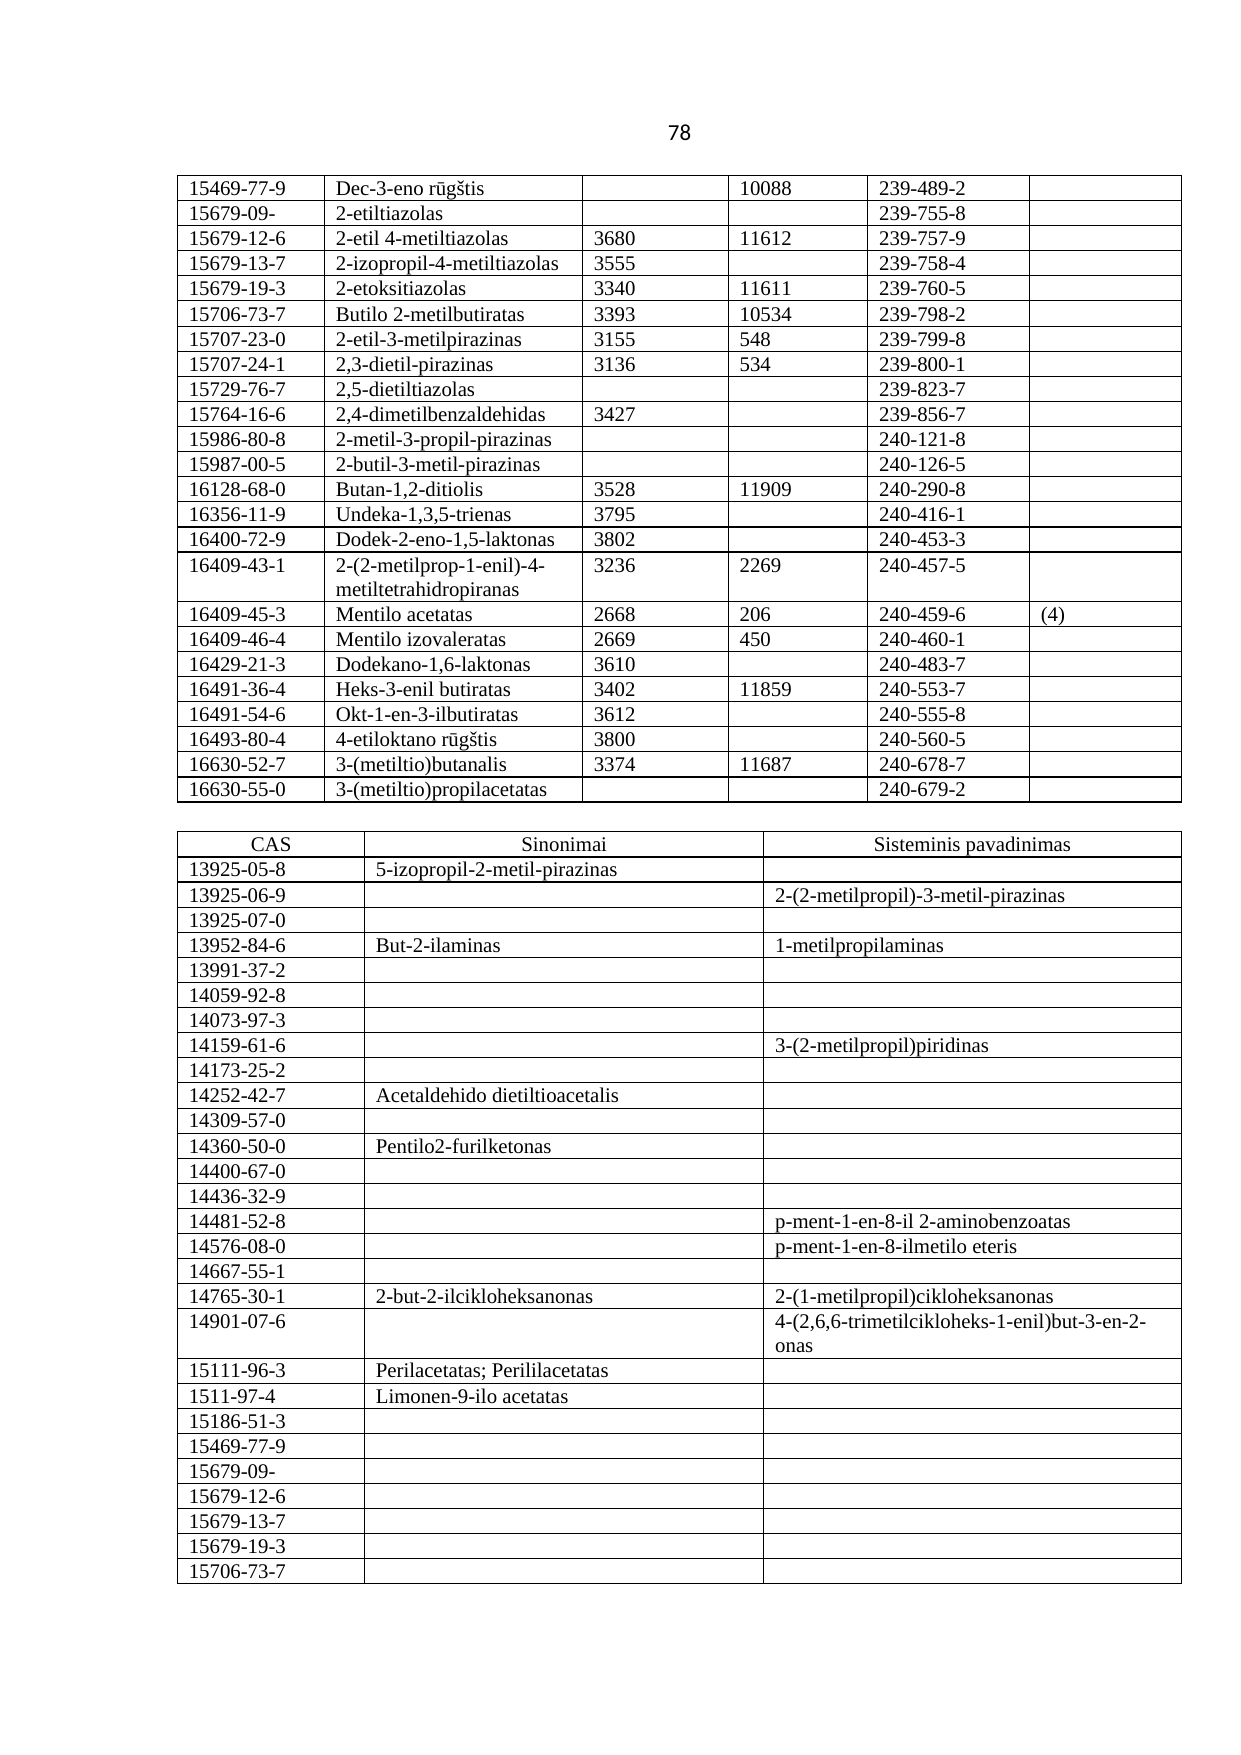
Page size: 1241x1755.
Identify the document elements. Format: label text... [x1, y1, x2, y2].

table_cell [1030, 727, 1181, 751]
table_cell [1030, 477, 1181, 501]
table_cell [365, 883, 763, 907]
table_cell 2-izopropil-4-metiltiazolas [325, 251, 582, 275]
table_cell 2-(1-metilpropil)cikloheksanonas [764, 1284, 1181, 1308]
table_cell Mentilo acetatas [325, 602, 582, 626]
table_cell Heks-3-enil butiratas [325, 677, 582, 701]
table_cell Limonen-9-ilo acetatas [365, 1384, 763, 1408]
table_cell 15706-73-7 [178, 1559, 364, 1583]
table_cell Undeka-1,3,5-trienas [325, 502, 582, 526]
table_cell Butilo 2-metilbutiratas [325, 301, 582, 326]
table_cell 239-489-2 [868, 176, 1029, 200]
table_cell 239-755-8 [868, 201, 1029, 225]
table_cell 2668 [583, 602, 728, 626]
table_cell 240-553-7 [868, 677, 1029, 701]
table_cell [764, 1559, 1181, 1583]
table_cell 13991-37-2 [178, 958, 364, 982]
table_cell 3340 [583, 276, 728, 300]
table_cell 16356-11-9 [178, 502, 324, 526]
table_cell Dec-3-eno rūgštis [325, 176, 582, 200]
table_cell 14252-42-7 [178, 1083, 364, 1107]
table_cell [1030, 677, 1181, 701]
table_cell [365, 1159, 763, 1183]
table_cell 2,5-dietiltiazolas [325, 377, 582, 401]
table_cell [1030, 452, 1181, 476]
table_cell [764, 1184, 1181, 1208]
table_cell 14309-57-0 [178, 1109, 364, 1132]
table_cell [1030, 553, 1181, 601]
table_cell 450 [729, 627, 867, 651]
table_cell [1030, 778, 1181, 801]
table_cell 14667-55-1 [178, 1259, 364, 1283]
table_cell [365, 1184, 763, 1208]
table_cell [365, 1484, 763, 1508]
table_cell 206 [729, 602, 867, 626]
table_cell [729, 528, 867, 551]
table_cell [764, 983, 1181, 1007]
table_cell 15186-51-3 [178, 1409, 364, 1433]
table_cell 11909 [729, 477, 867, 501]
table_cell 3-(metiltio)butanalis [325, 752, 582, 776]
table_cell 2669 [583, 627, 728, 651]
table_cell 16491-54-6 [178, 702, 324, 726]
table_cell 15764-16-6 [178, 402, 324, 426]
table_cell [365, 983, 763, 1007]
table_cell 15707-24-1 [178, 352, 324, 376]
table_cell 240-416-1 [868, 502, 1029, 526]
table_cell [365, 1509, 763, 1533]
table_cell [583, 778, 728, 801]
table_cell [729, 427, 867, 451]
table_cell 16630-55-0 [178, 778, 324, 801]
table_cell Dodekano-1,6-laktonas [325, 652, 582, 676]
table_cell 14481-52-8 [178, 1209, 364, 1233]
table_cell [729, 402, 867, 426]
table_cell 3555 [583, 251, 728, 275]
table_cell But-2-ilaminas [365, 933, 763, 957]
table_cell [729, 778, 867, 801]
table_cell [764, 858, 1181, 881]
table_cell [1030, 502, 1181, 526]
table_cell 3136 [583, 352, 728, 376]
table_cell [729, 502, 867, 526]
table_cell [764, 908, 1181, 932]
table_cell 240-483-7 [868, 652, 1029, 676]
table_cell 3528 [583, 477, 728, 501]
table_cell 2-etil-3-metilpirazinas [325, 327, 582, 351]
table_cell [764, 1008, 1181, 1032]
table_cell 16630-52-7 [178, 752, 324, 776]
table_cell [365, 1008, 763, 1032]
table_cell 15679-12-6 [178, 226, 324, 250]
table_cell 2-etoksitiazolas [325, 276, 582, 300]
table_cell 239-799-8 [868, 327, 1029, 351]
table_cell [1030, 201, 1181, 225]
table_cell 5-izopropil-2-metil-pirazinas [365, 858, 763, 881]
table_cell 240-678-7 [868, 752, 1029, 776]
table_cell 3427 [583, 402, 728, 426]
table_cell 3236 [583, 553, 728, 601]
table_cell 14436-32-9 [178, 1184, 364, 1208]
table_cell 2269 [729, 553, 867, 601]
table_cell 2-etil 4-metiltiazolas [325, 226, 582, 250]
table_cell [729, 702, 867, 726]
table_cell 16429-21-3 [178, 652, 324, 676]
table_cell [365, 1409, 763, 1433]
table_cell 3393 [583, 301, 728, 326]
table_cell p-ment-1-en-8-il 2-aminobenzoatas [764, 1209, 1181, 1233]
table_cell 2-(2-metilpropil)-3-metil-pirazinas [764, 883, 1181, 907]
table_cell 3612 [583, 702, 728, 726]
table_cell [583, 427, 728, 451]
table_cell [764, 1534, 1181, 1558]
table_cell 239-823-7 [868, 377, 1029, 401]
table_cell [365, 1309, 763, 1357]
table_cell [1030, 752, 1181, 776]
table_cell 15679-19-3 [178, 276, 324, 300]
table_cell 16128-68-0 [178, 477, 324, 501]
table_cell 239-758-4 [868, 251, 1029, 275]
table_cell 3-(metiltio)propilacetatas [325, 778, 582, 801]
table_cell 240-560-5 [868, 727, 1029, 751]
table_cell 13925-06-9 [178, 883, 364, 907]
table_cell [1030, 176, 1181, 200]
table_cell 14360-50-0 [178, 1134, 364, 1158]
table_cell [764, 1259, 1181, 1283]
table_cell [365, 1033, 763, 1057]
table_cell 240-121-8 [868, 427, 1029, 451]
table_cell 16409-46-4 [178, 627, 324, 651]
table_header CAS [178, 832, 364, 856]
table_cell Butan-1,2-ditiolis [325, 477, 582, 501]
table_cell 3610 [583, 652, 728, 676]
table_cell 240-126-5 [868, 452, 1029, 476]
table_cell 240-290-8 [868, 477, 1029, 501]
table_cell (4) [1030, 602, 1181, 626]
table_cell [583, 452, 728, 476]
table_cell [764, 1359, 1181, 1382]
table_cell Perilacetatas; Perililacetatas [365, 1359, 763, 1382]
table_cell [764, 1083, 1181, 1107]
table_header Sinonimai [365, 832, 763, 856]
table_cell [583, 201, 728, 225]
table_cell 240-459-6 [868, 602, 1029, 626]
table_cell 3680 [583, 226, 728, 250]
table_cell [729, 377, 867, 401]
table_cell [764, 1409, 1181, 1433]
table_cell 3795 [583, 502, 728, 526]
table_cell 3802 [583, 528, 728, 551]
table_cell p-ment-1-en-8-ilmetilo eteris [764, 1234, 1181, 1258]
table_cell [764, 958, 1181, 982]
table_cell 2-but-2-ilcikloheksanonas [365, 1284, 763, 1308]
table_cell [365, 1109, 763, 1132]
table_cell [1030, 427, 1181, 451]
table_cell [583, 377, 728, 401]
table_cell 14576-08-0 [178, 1234, 364, 1258]
table_cell 15679-09- [178, 1459, 364, 1483]
table_cell Pentilo2-furilketonas [365, 1134, 763, 1158]
table_cell 3402 [583, 677, 728, 701]
table_cell 11687 [729, 752, 867, 776]
table_cell [1030, 627, 1181, 651]
table_cell 548 [729, 327, 867, 351]
table_cell 239-760-5 [868, 276, 1029, 300]
table_cell 11612 [729, 226, 867, 250]
table_cell 2-butil-3-metil-pirazinas [325, 452, 582, 476]
table_cell Acetaldehido dietiltioacetalis [365, 1083, 763, 1107]
table_cell 16409-43-1 [178, 553, 324, 601]
table_cell 15679-13-7 [178, 1509, 364, 1533]
table_cell Dodek-2-eno-1,5-laktonas [325, 528, 582, 551]
table_cell 4-(2,6,6-trimetilcikloheks-1-enil)but-3-en-2-onas [764, 1309, 1181, 1357]
table_cell [365, 1559, 763, 1583]
table_cell [365, 958, 763, 982]
table_cell 1511-97-4 [178, 1384, 364, 1408]
table_cell 15987-00-5 [178, 452, 324, 476]
table_cell [365, 1534, 763, 1558]
table_cell 14901-07-6 [178, 1309, 364, 1357]
table_cell 15679-13-7 [178, 251, 324, 275]
table_cell 15469-77-9 [178, 176, 324, 200]
table_cell 14400-67-0 [178, 1159, 364, 1183]
table_cell [1030, 251, 1181, 275]
table_cell 240-679-2 [868, 778, 1029, 801]
table_cell [729, 452, 867, 476]
table_cell 14059-92-8 [178, 983, 364, 1007]
table_cell [729, 251, 867, 275]
table_cell [365, 1459, 763, 1483]
table_cell 10088 [729, 176, 867, 200]
table_cell 14765-30-1 [178, 1284, 364, 1308]
table_cell [365, 1058, 763, 1082]
table_cell 3800 [583, 727, 728, 751]
table_cell 2,4-dimetilbenzaldehidas [325, 402, 582, 426]
table_cell 16400-72-9 [178, 528, 324, 551]
table_cell 14173-25-2 [178, 1058, 364, 1082]
table_cell 13925-07-0 [178, 908, 364, 932]
table_cell 534 [729, 352, 867, 376]
table_cell 15469-77-9 [178, 1434, 364, 1458]
table_cell 15706-73-7 [178, 301, 324, 326]
table_cell 240-457-5 [868, 553, 1029, 601]
table_cell [1030, 702, 1181, 726]
table_cell 16409-45-3 [178, 602, 324, 626]
table_cell [764, 1459, 1181, 1483]
table_cell 2-etiltiazolas [325, 201, 582, 225]
table_cell [365, 1234, 763, 1258]
table_cell 240-453-3 [868, 528, 1029, 551]
table_cell [1030, 377, 1181, 401]
table_cell 14073-97-3 [178, 1008, 364, 1032]
table_cell 239-800-1 [868, 352, 1029, 376]
table_cell [764, 1134, 1181, 1158]
table_cell [729, 201, 867, 225]
table_cell [1030, 301, 1181, 326]
table_cell 2,3-dietil-pirazinas [325, 352, 582, 376]
table_cell 16493-80-4 [178, 727, 324, 751]
table_cell [729, 727, 867, 751]
table_cell 3-(2-metilpropil)piridinas [764, 1033, 1181, 1057]
table_cell 15111-96-3 [178, 1359, 364, 1382]
table_cell 13952-84-6 [178, 933, 364, 957]
table_cell 240-555-8 [868, 702, 1029, 726]
table_cell 10534 [729, 301, 867, 326]
table_cell [764, 1484, 1181, 1508]
table_cell [365, 1434, 763, 1458]
table_cell 240-460-1 [868, 627, 1029, 651]
table_cell [764, 1058, 1181, 1082]
table_cell [764, 1109, 1181, 1132]
table_cell 14159-61-6 [178, 1033, 364, 1057]
table_cell [1030, 327, 1181, 351]
table_cell [365, 1209, 763, 1233]
table_cell [1030, 528, 1181, 551]
table_cell [764, 1384, 1181, 1408]
table_cell [1030, 226, 1181, 250]
table_header Sisteminis pavadinimas [764, 832, 1181, 856]
table_cell 16491-36-4 [178, 677, 324, 701]
table_cell 3155 [583, 327, 728, 351]
table_cell 11859 [729, 677, 867, 701]
table_cell [583, 176, 728, 200]
table_cell 239-856-7 [868, 402, 1029, 426]
table_cell [1030, 402, 1181, 426]
table_cell [365, 908, 763, 932]
table_cell 2-metil-3-propil-pirazinas [325, 427, 582, 451]
table_cell 15679-19-3 [178, 1534, 364, 1558]
table_cell 15986-80-8 [178, 427, 324, 451]
table_cell 239-798-2 [868, 301, 1029, 326]
table_cell [729, 652, 867, 676]
table_cell [1030, 652, 1181, 676]
table_cell [1030, 352, 1181, 376]
table_cell Mentilo izovaleratas [325, 627, 582, 651]
table_cell 3374 [583, 752, 728, 776]
table_cell Okt-1-en-3-ilbutiratas [325, 702, 582, 726]
table_cell 15679-12-6 [178, 1484, 364, 1508]
table_cell [764, 1509, 1181, 1533]
table_cell [1030, 276, 1181, 300]
table_cell 15707-23-0 [178, 327, 324, 351]
table_cell 1-metilpropilaminas [764, 933, 1181, 957]
table_cell 13925-05-8 [178, 858, 364, 881]
table_cell 239-757-9 [868, 226, 1029, 250]
table_cell 15679-09- [178, 201, 324, 225]
table_cell 15729-76-7 [178, 377, 324, 401]
table_cell [365, 1259, 763, 1283]
table_cell 4-etiloktano rūgštis [325, 727, 582, 751]
table_cell 2-(2-metilprop-1-enil)-4-metiltetrahidropiranas [325, 553, 582, 601]
table_cell 11611 [729, 276, 867, 300]
table_cell [764, 1159, 1181, 1183]
table_cell [764, 1434, 1181, 1458]
